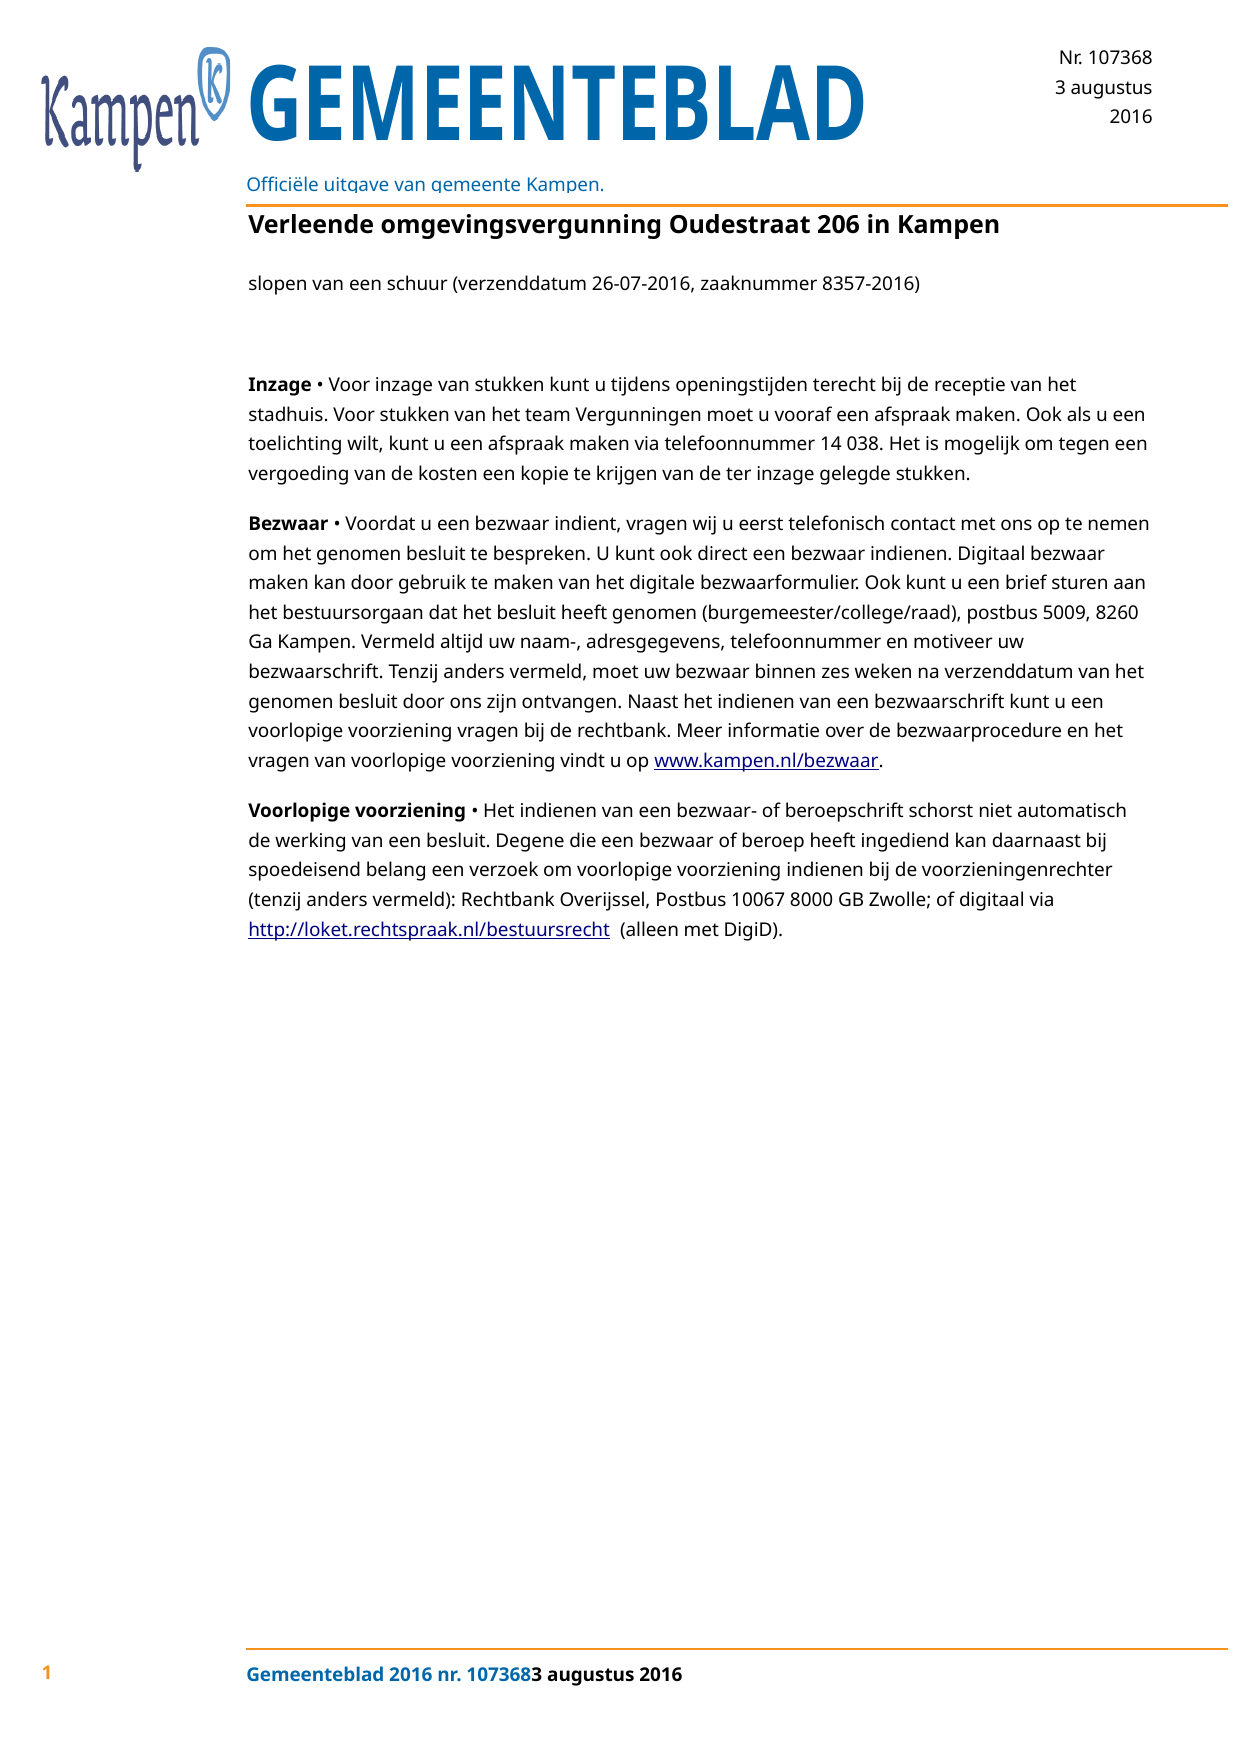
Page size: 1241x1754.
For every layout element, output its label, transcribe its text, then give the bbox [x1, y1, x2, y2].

text Bezwaar • Voordat u een bezwaar indient, vragen wij u eerst telefonisch contact met ons op te nemen om het genomen besluit te bespreken. U kunt ook direct een bezwaar indienen. Digitaal bezwaar maken kan door gebruik te maken van het digitale bezwaarformulier. Ook kunt u een brief sturen aan het bestuursorgaan dat het besluit heeft genomen (burgemeester/college/raad), postbus 5009, 8260 Ga Kampen. Vermeld altijd uw naam-, adresgegevens, telefoonnummer en motiveer uw bezwaarschrift. Tenzij anders vermeld, moet uw bezwaar binnen zes weken na verzenddatum van het genomen besluit door ons zijn ontvangen. Naast het indienen van een bezwaarschrift kunt u een voorlopige voorziening vragen bij de rechtbank. Meer informatie over de bezwaarprocedure en het vragen van voorlopige voorziening vindt u op www.kampen.nl/bezwaar. [248, 510, 1152, 773]
picture [41, 47, 231, 172]
text Inzage • Voor inzage van stukken kunt u tijdens openingstijden terecht bij de receptie van het stadhuis. Voor stukken van het team Vergunningen moet u vooraf een afspraak maken. Ook als u een toelichting wilt, kunt u een afspraak maken via telefoonnummer 14 038. Het is mogelijk om tegen een vergoeding van de kosten een kopie te krijgen van de ter inzage gelegde stukken. [248, 371, 1152, 486]
text Voorlopige voorziening • Het indienen van een bezwaar- of beroepschrift schorst niet automatisch de werking van een besluit. Degene die een bezwaar of beroep heeft ingediend kan daarnaast bij spoedeisend belang een verzoek om voorlopige voorziening indienen bij de voorzieningenrechter (tenzij anders vermeld): Rechtbank Overijssel, Postbus 10067 8000 GB Zwolle; of digitaal via http://loket.rechtspraak.nl/bestuursrecht (alleen met DigiD). [248, 797, 1152, 941]
text Verleende omgevingsvergunning Oudestraat 206 in Kampen [248, 207, 1152, 241]
text slopen van een schuur (verzenddatum 26-07-2016, zaaknummer 8357-2016) [248, 270, 1152, 296]
